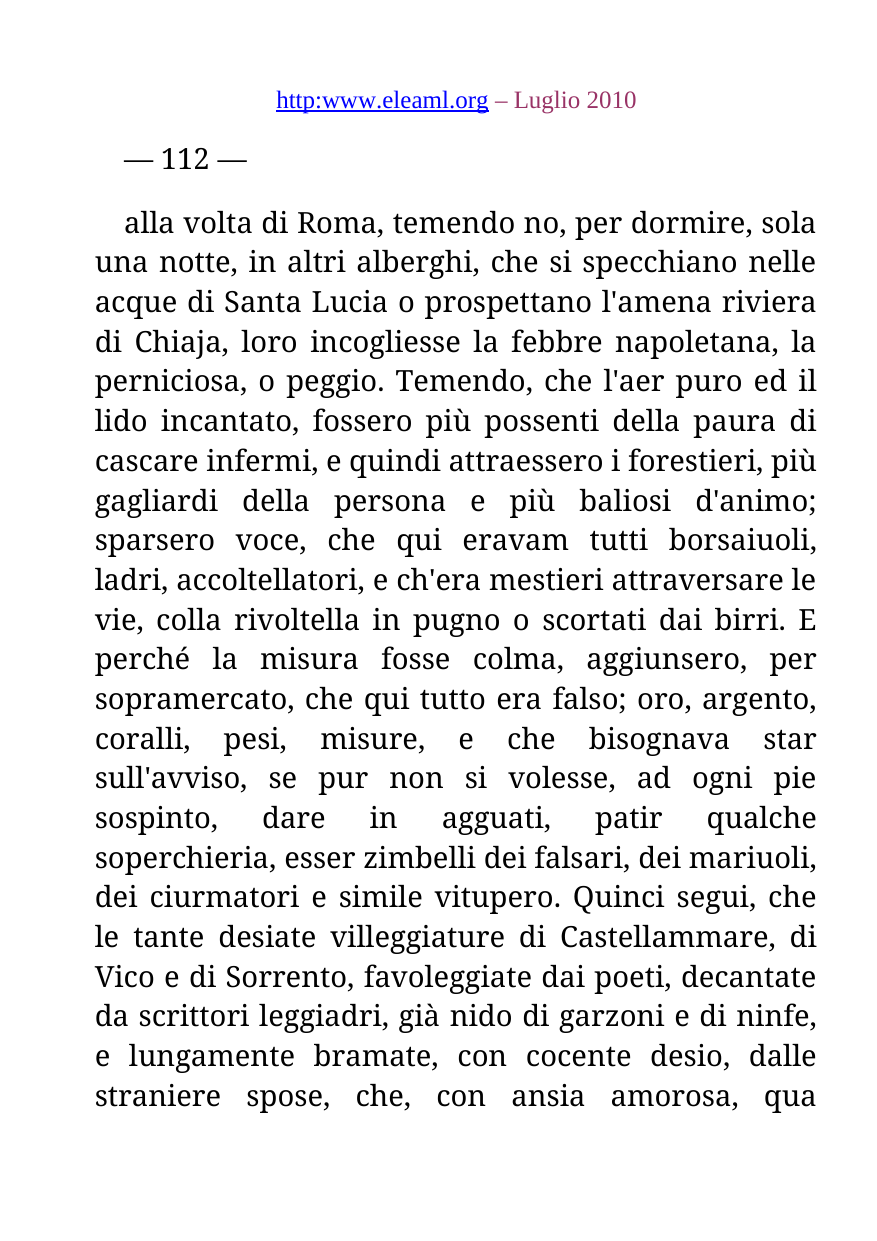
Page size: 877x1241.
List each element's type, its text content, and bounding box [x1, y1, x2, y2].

text alla volta di Roma, temendo no, per dormire, sola una notte, in altri alberghi, che si specchiano nelle acque di Santa Lucia o prospettano l'amena riviera di Chiaja, loro incogliesse la febbre napoletana, la perniciosa, o peggio. Temendo, che l'aer puro ed il lido incantato, fossero più possenti della paura di cascare infermi, e quindi attraessero i forestieri, più gagliardi della persona e più baliosi d'animo; sparsero voce, che qui eravam tutti borsaiuoli, ladri, accoltellatori, e ch'era mestieri attraversare le vie, colla rivoltella in pugno o scortati dai birri. E perché la misura fosse colma, aggiunsero, per sopramercato, che qui tutto era falso; oro, argento, coralli, pesi, misure, e che bisognava star sull'avviso, se pur non si volesse, ad ogni pie sospinto, dare in agguati, patir qualche soperchieria, esser zimbelli dei falsari, dei mariuoli, dei ciurmatori e simile vitupero. Quinci segui, che le tante desiate villeggiature di Castellammare, di Vico e di Sorrento, favoleggiate dai poeti, decantate da scrittori leggiadri, già nido di garzoni e di ninfe, e lungamente bramate, con cocente desio, dalle straniere spose, che, con ansia amorosa, qua [94, 202, 818, 1115]
text — 112 — [94, 138, 818, 178]
